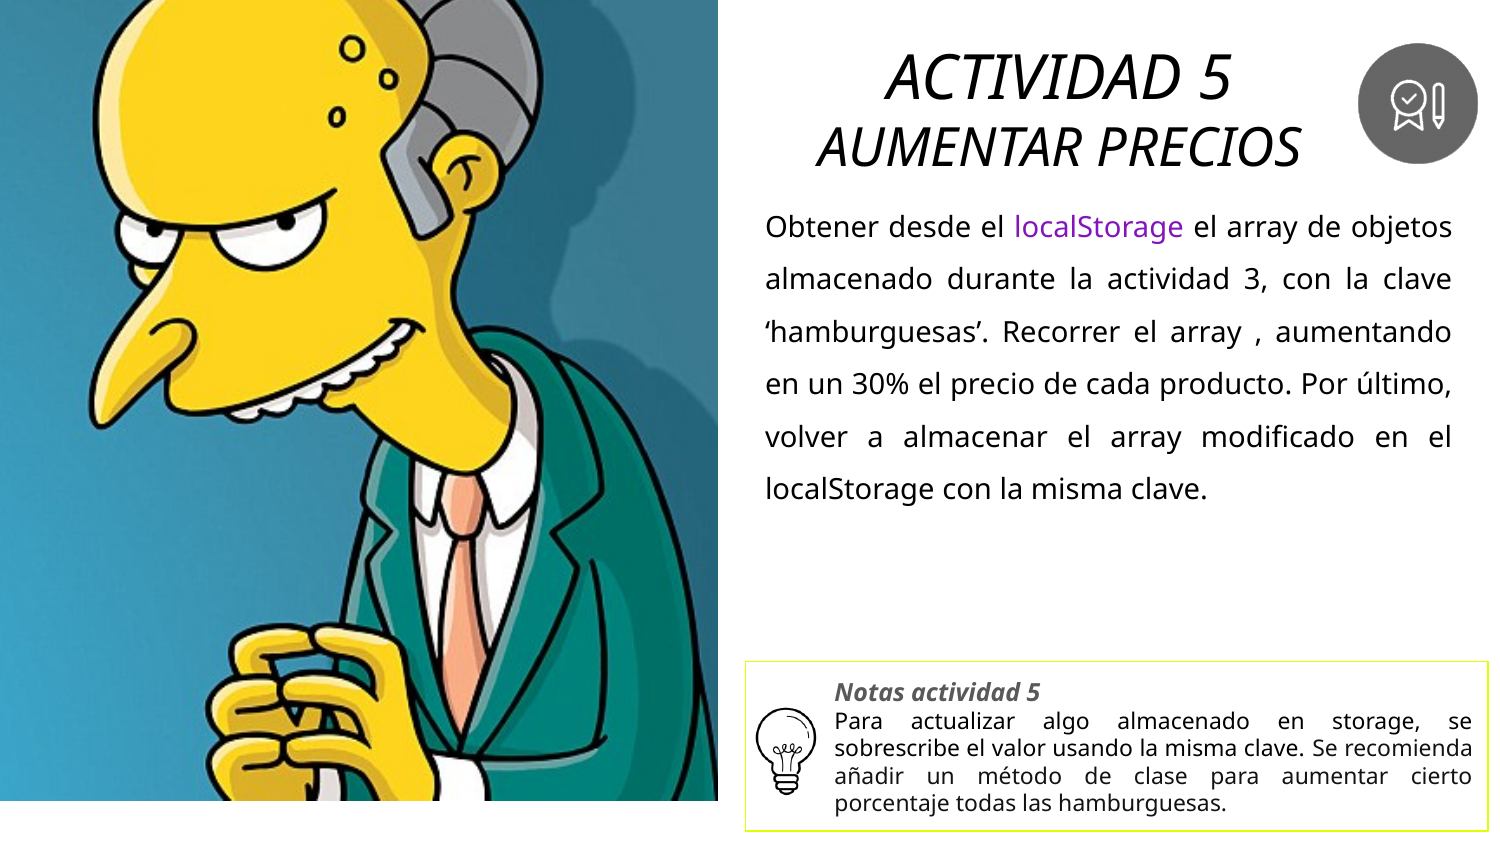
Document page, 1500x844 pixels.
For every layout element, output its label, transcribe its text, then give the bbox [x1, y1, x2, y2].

picture [1358, 43, 1478, 164]
text_box Notas actividad 5 Para actualizar algo almacenado en storage, se sobrescribe el valor usando la misma clave. Se recomienda añadir un método de clase para aumentar cierto porcentaje todas las hamburguesas. [745, 661, 1489, 832]
text_box Obtener desde el localStorage el array de objetos almacenado durante la actividad 3, con la clave ‘hamburguesas’. Recorrer el array , aumentando en un 30% el precio de cada producto. Por último, volver a almacenar el array modificado en el localStorage con la misma clave. [750, 175, 1468, 661]
picture [751, 703, 819, 796]
text_box ACTIVIDAD 5 AUMENTAR PRECIOS [749, 22, 1371, 185]
picture [0, 0, 718, 802]
